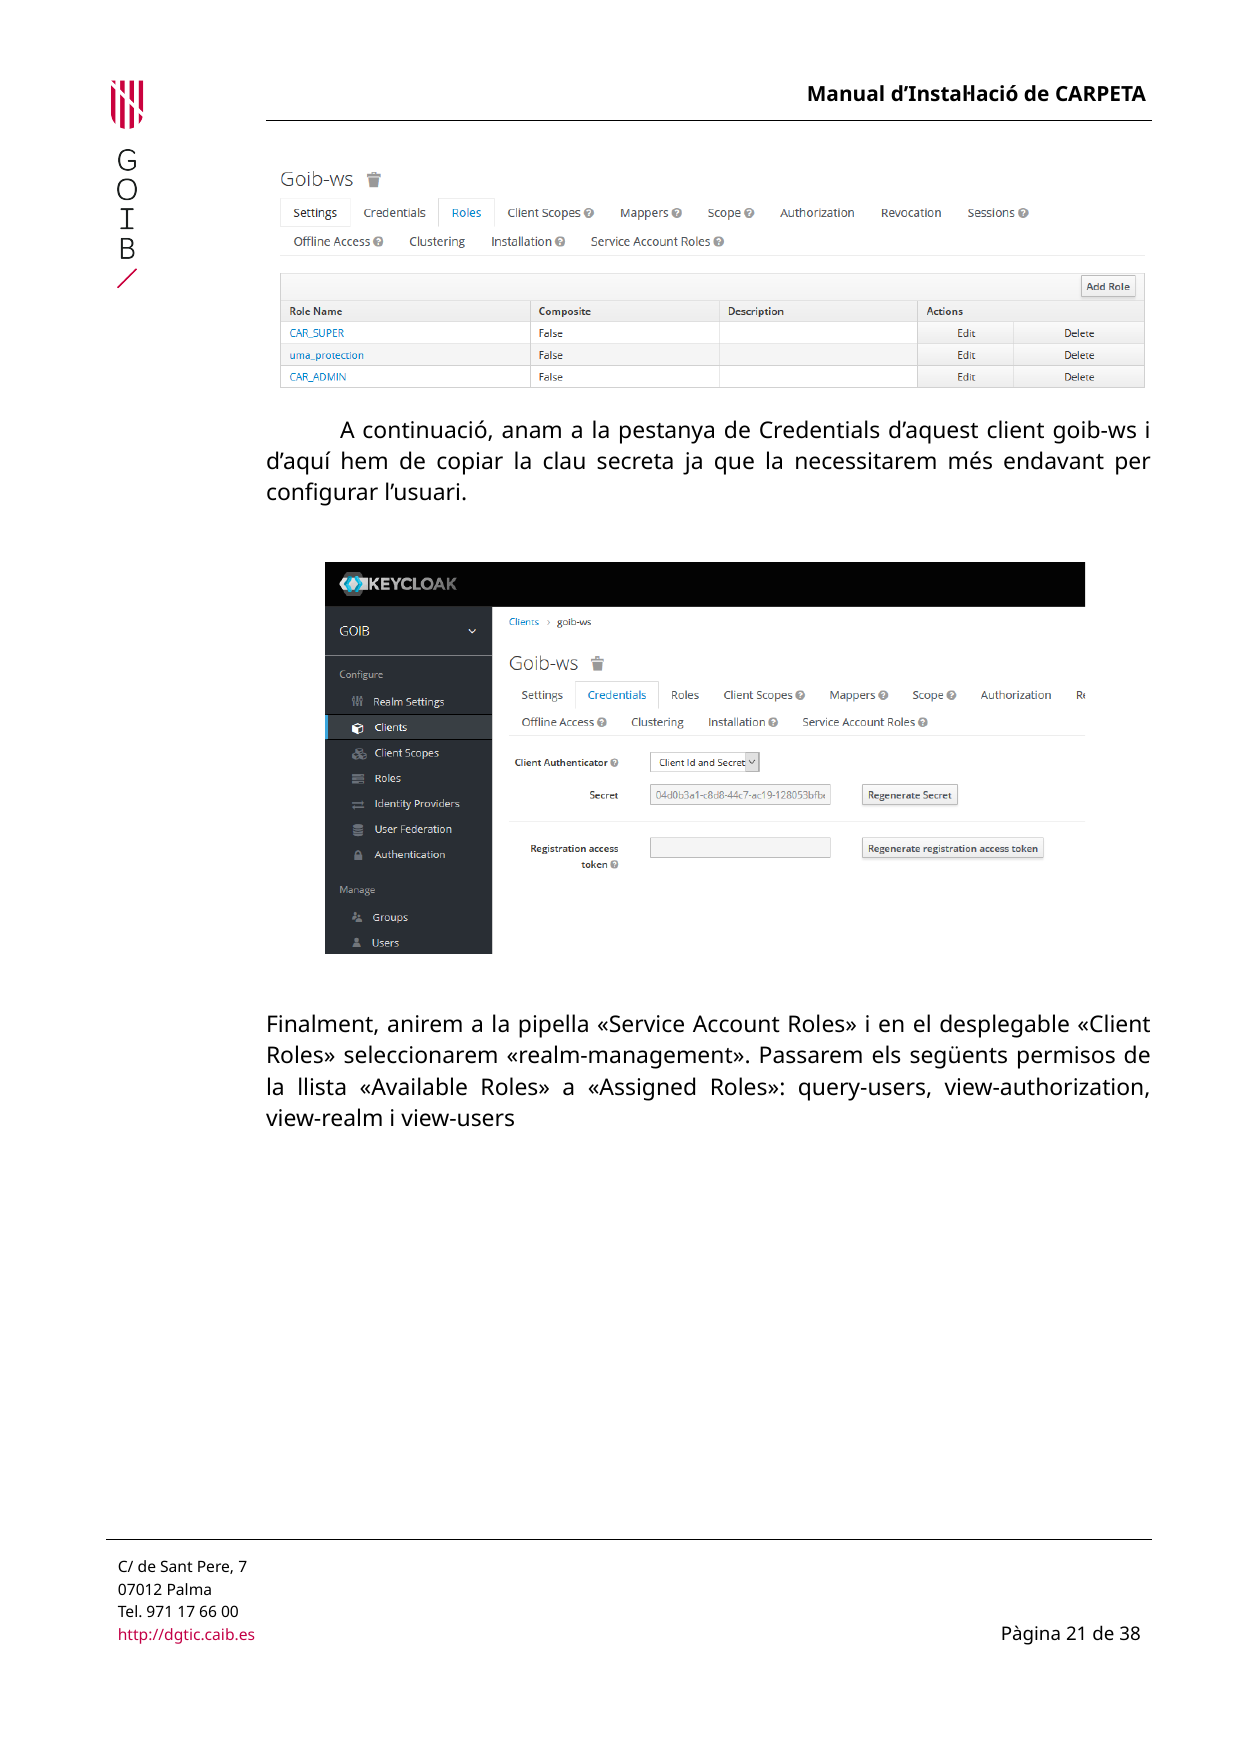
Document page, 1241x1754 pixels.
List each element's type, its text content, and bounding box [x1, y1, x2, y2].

list A continuació, anam a la pestanya de Credentials d’aquest client goib-ws i d’aquí hem de copiar la clau secreta ja que la necessitarem més endavant per configurar l’usuari. [266, 414, 1152, 507]
picture [325, 562, 1086, 954]
list Finalment, anirem a la pipella «Service Account Roles» i en el desplegable «Client Roles» seleccionarem «realm-management». Passarem els següents permisos de la llista «Available Roles» a «Assigned Roles»: query-users, view-authorization, view-realm i view-users [266, 1008, 1152, 1133]
picture [265, 156, 1152, 402]
picture [82, 57, 172, 319]
